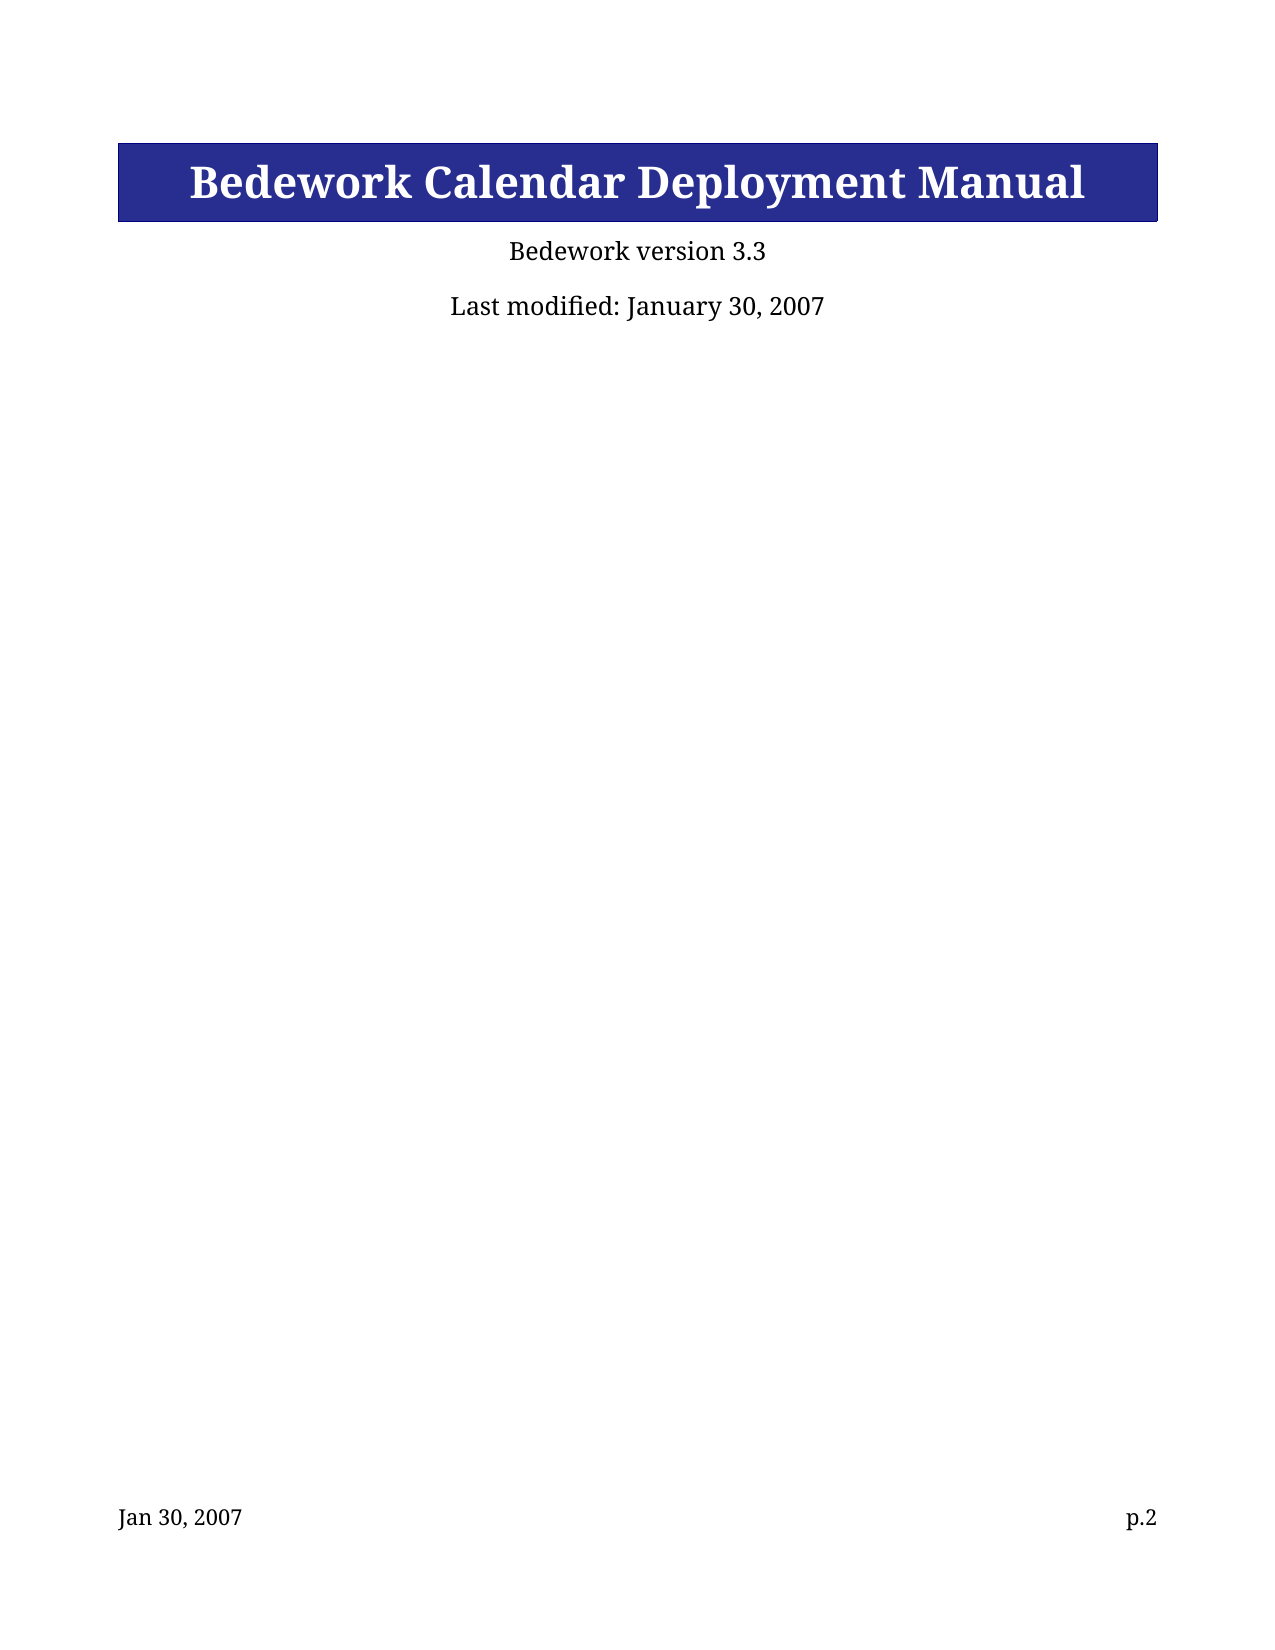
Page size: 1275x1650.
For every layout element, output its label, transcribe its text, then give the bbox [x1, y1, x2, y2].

text Bedework version 3.3 [118, 233, 1157, 267]
subtitle Bedework Calendar Deployment Manual [119, 144, 1157, 221]
text Last modified: January 30, 2007 [118, 288, 1157, 322]
